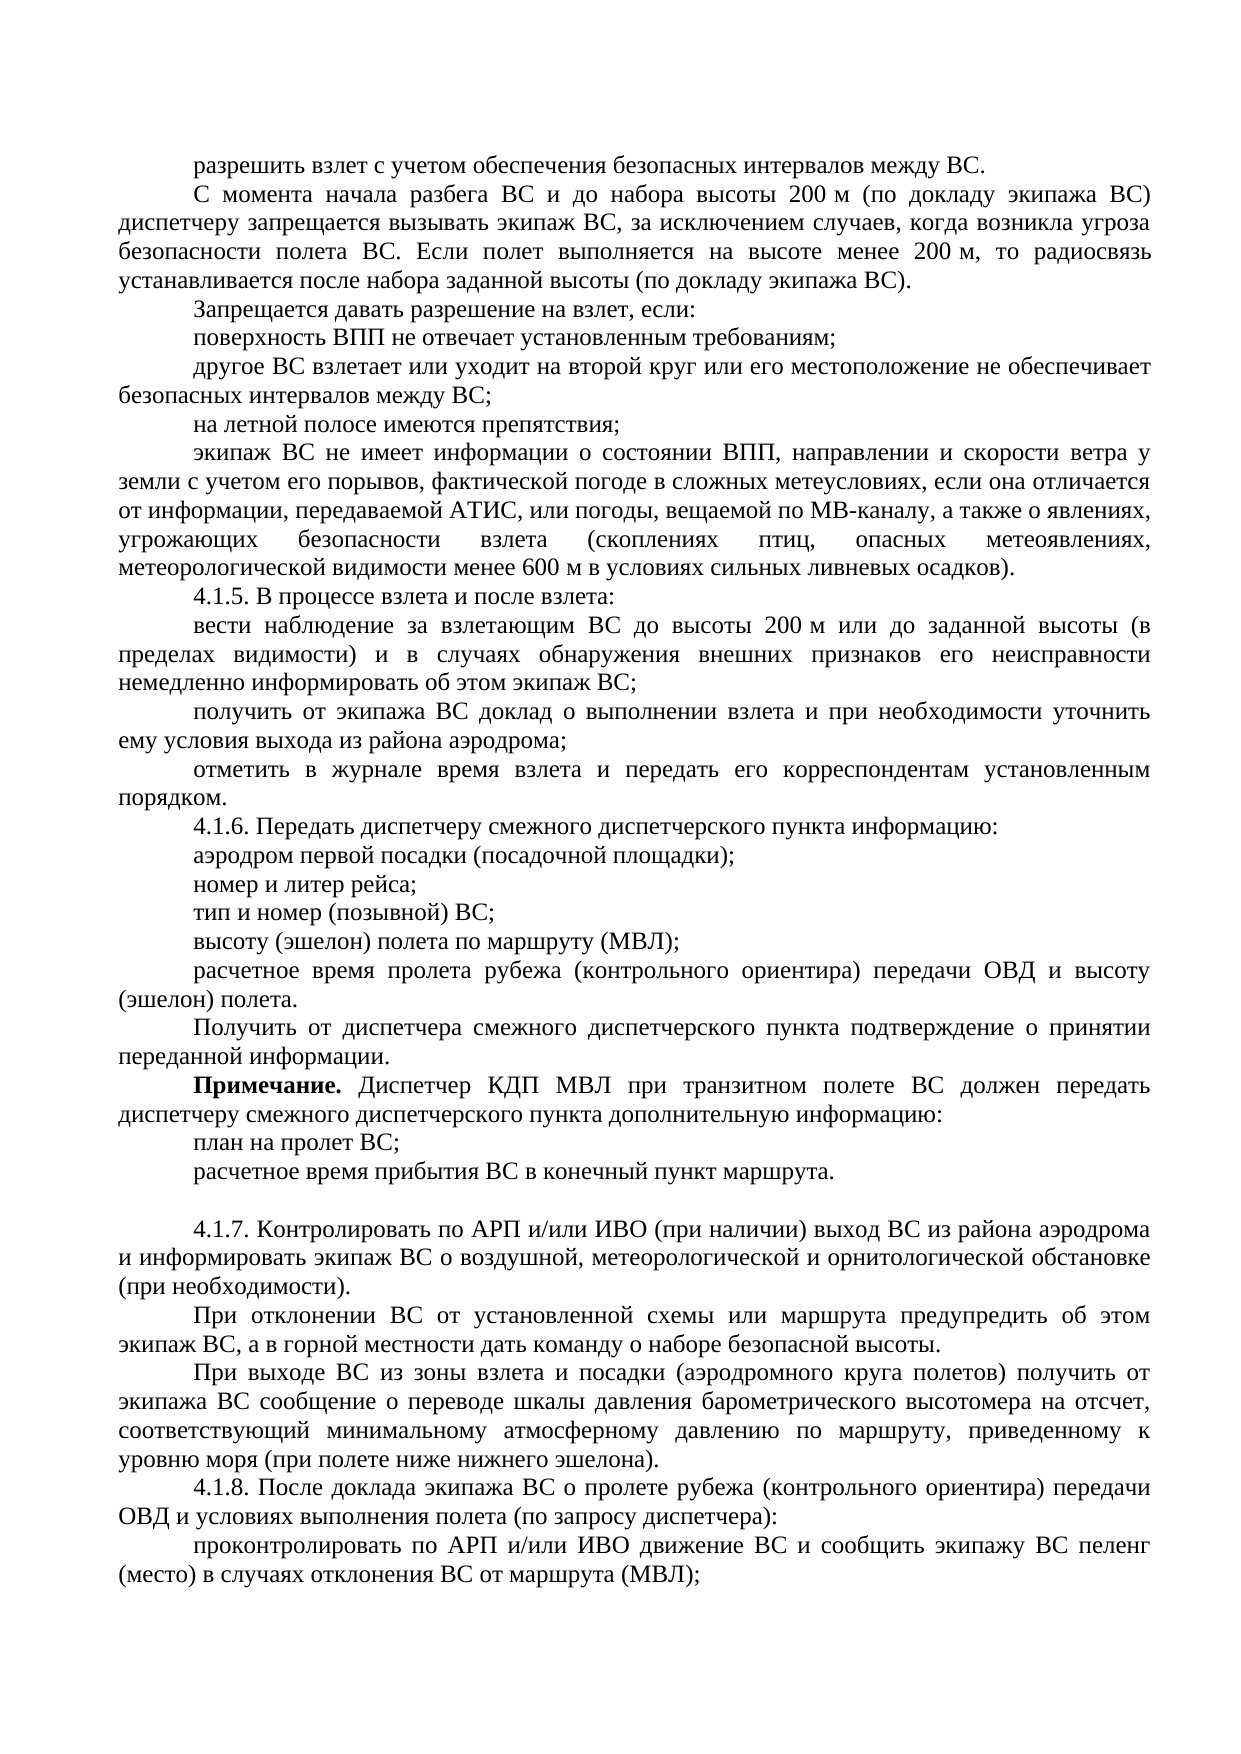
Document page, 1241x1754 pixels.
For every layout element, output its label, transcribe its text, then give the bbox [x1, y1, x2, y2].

text расчетное время прибытия ВС в конечный пункт маршрута. [118, 1156, 1152, 1185]
text вести наблюдение за взлетающим ВС до высоты 200 м или до заданной высоты (в пределах видимости) и в случаях обнаружения внешних признаков его неисправности немедленно информировать об этом экипаж ВС; [118, 610, 1152, 696]
text получить от экипажа ВС доклад о выполнении взлета и при необходимости уточнить ему условия выхода из района аэродрома; [118, 696, 1152, 754]
text другое ВС взлетает или уходит на второй круг или его местоположение не обеспечивает безопасных интервалов между ВС; [118, 351, 1152, 409]
text на летной полосе имеются препятствия; [118, 409, 1152, 437]
text При выходе ВС из зоны взлета и посадки (аэродромного круга полетов) получить от экипажа ВС сообщение о переводе шкалы давления барометрического высотомера на отсчет, соответствующий минимальному атмосферному давлению по маршруту, приведенному к уровню моря (при полете ниже нижнего эшелона). [118, 1357, 1152, 1472]
text Получить от диспетчера смежного диспетчерского пункта подтверждение о принятии переданной информации. [118, 1012, 1152, 1070]
text разрешить взлет с учетом обеспечения безопасных интервалов между ВС. [118, 150, 1152, 179]
text При отклонении ВС от установленной схемы или маршрута предупредить об этом экипаж ВС, а в горной местности дать команду о наборе безопасной высоты. [118, 1300, 1152, 1357]
text С момента начала разбега ВС и до набора высоты 200 м (по докладу экипажа ВС) диспетчеру запрещается вызывать экипаж ВС, за исключением случаев, когда возникла угроза безопасности полета ВС. Если полет выполняется на высоте менее 200 м, то радиосвязь устанавливается после набора заданной высоты (по докладу экипажа ВС). [118, 179, 1152, 294]
text номер и литер рейса; [118, 869, 1152, 897]
text экипаж ВС не имеет информации о состоянии ВПП, направлении и скорости ветра у земли с учетом его порывов, фактической погоде в сложных метеусловиях, если она отличается от информации, передаваемой АТИС, или погоды, вещаемой по МВ-каналу, а также о явлениях, угрожающих безопасности взлета (скоплениях птиц, опасных метеоявлениях, метеорологической видимости менее 600 м в условиях сильных ливневых осадков). [118, 437, 1152, 581]
text расчетное время пролета рубежа (контрольного ориентира) передачи ОВД и высоту (эшелон) полета. [118, 955, 1152, 1012]
text проконтролировать по АРП и/или ИВО движение ВС и сообщить экипажу ВС пеленг (место) в случаях отклонения ВС от маршрута (МВЛ); [118, 1530, 1152, 1587]
text тип и номер (позывной) ВС; [118, 897, 1152, 926]
text 4.1.8. После доклада экипажа ВС о пролете рубежа (контрольного ориентира) передачи ОВД и условиях выполнения полета (по запросу диспетчера): [118, 1472, 1152, 1530]
text Примечание. Диспетчер КДП МВЛ при транзитном полете ВС должен передать диспетчеру смежного диспетчерского пункта дополнительную информацию: [118, 1070, 1152, 1127]
text аэродром первой посадки (посадочной площадки); [118, 840, 1152, 869]
text 4.1.7. Контролировать по АРП и/или ИВО (при наличии) выход ВС из района аэродрома и информировать экипаж ВС о воздушной, метеорологической и орнитологической обстановке (при необходимости). [118, 1214, 1152, 1300]
text отметить в журнале время взлета и передать его корреспондентам установленным порядком. [118, 754, 1152, 811]
text высоту (эшелон) полета по маршруту (МВЛ); [118, 926, 1152, 955]
text Запрещается давать разрешение на взлет, если: [118, 294, 1152, 322]
text 4.1.5. В процессе взлета и после взлета: [118, 581, 1152, 610]
text 4.1.6. Передать диспетчеру смежного диспетчерского пункта информацию: [118, 811, 1152, 840]
text план на пролет ВС; [118, 1127, 1152, 1156]
text поверхность ВПП не отвечает установленным требованиям; [118, 322, 1152, 351]
